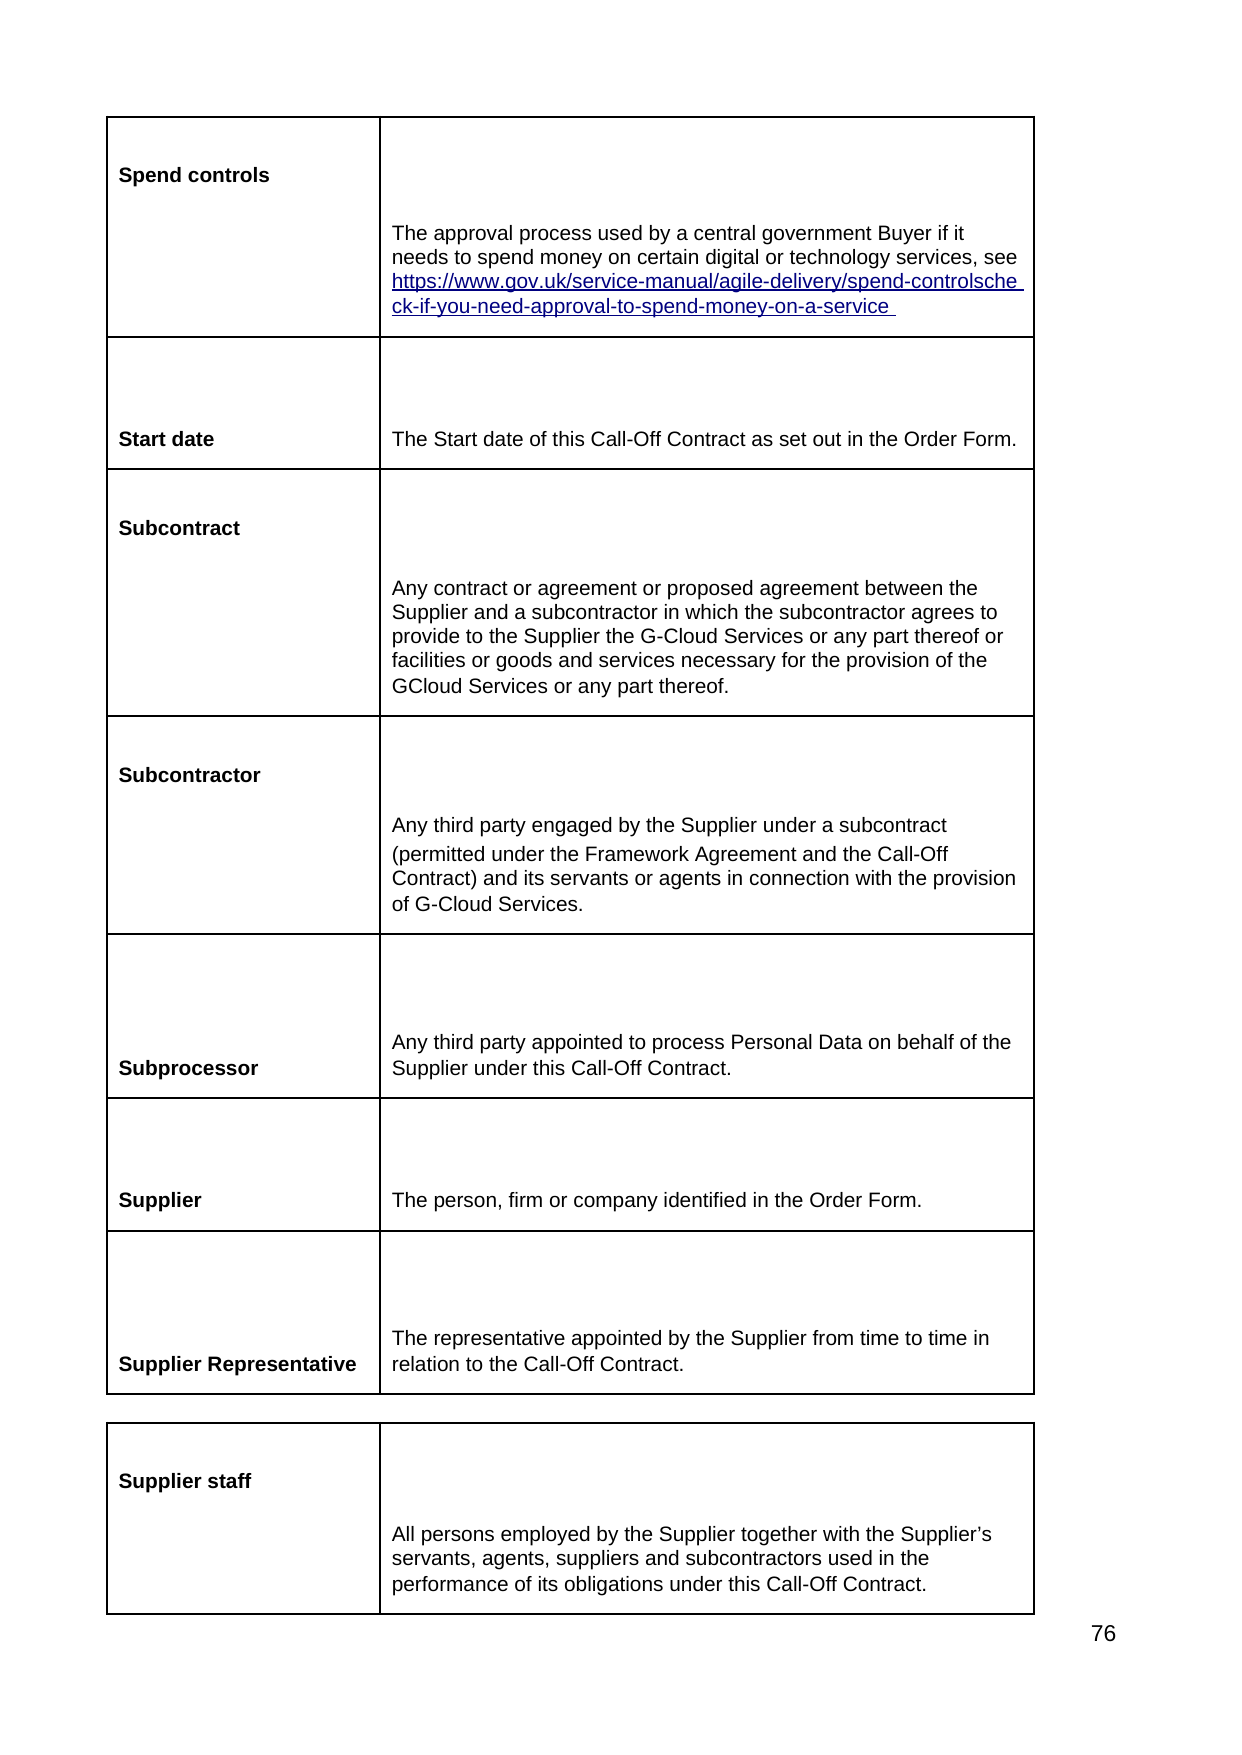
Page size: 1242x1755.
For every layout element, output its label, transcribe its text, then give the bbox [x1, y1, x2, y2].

table_cell Subprocessor [108, 935, 379, 1097]
table_cell The representative appointed by the Supplier from time to time in relation to the Call-Off Contract. [381, 1232, 1033, 1393]
table_cell Start date [108, 338, 379, 468]
table_cell Any contract or agreement or proposed agreement between the Supplier and a subcontractor in which the subcontractor agrees to provide to the Supplier the G-Cloud Services or any part thereof or facilities or goods and services necessary for the provision of the GCloud Services or any part thereof. [381, 470, 1033, 715]
table_cell Spend controls [108, 118, 379, 336]
table_cell The person, firm or company identified in the Order Form. [381, 1099, 1033, 1229]
table_header All persons employed by the Supplier together with the Supplier’s servants, agents, suppliers and subcontractors used in the performance of its obligations under this Call-Off Contract. [381, 1424, 1033, 1612]
table_cell Subcontract [108, 470, 379, 715]
table_cell Any third party engaged by the Supplier under a subcontract (permitted under the Framework Agreement and the Call-Off Contract) and its servants or agents in connection with the provision of G-Cloud Services. [381, 717, 1033, 933]
table_cell Supplier Representative [108, 1232, 379, 1393]
table_cell Any third party appointed to process Personal Data on behalf of the Supplier under this Call-Off Contract. [381, 935, 1033, 1097]
table_header Supplier staff [108, 1424, 379, 1612]
table_cell The approval process used by a central government Buyer if it needs to spend money on certain digital or technology services, see https://www.gov.uk/service-manual/agile-delivery/spend-controlsche ck-if-you-need-approval-to-spend-money-on-a-service [381, 118, 1033, 336]
table_cell The Start date of this Call-Off Contract as set out in the Order Form. [381, 338, 1033, 468]
table_cell Subcontractor [108, 717, 379, 933]
table_cell Supplier [108, 1099, 379, 1229]
